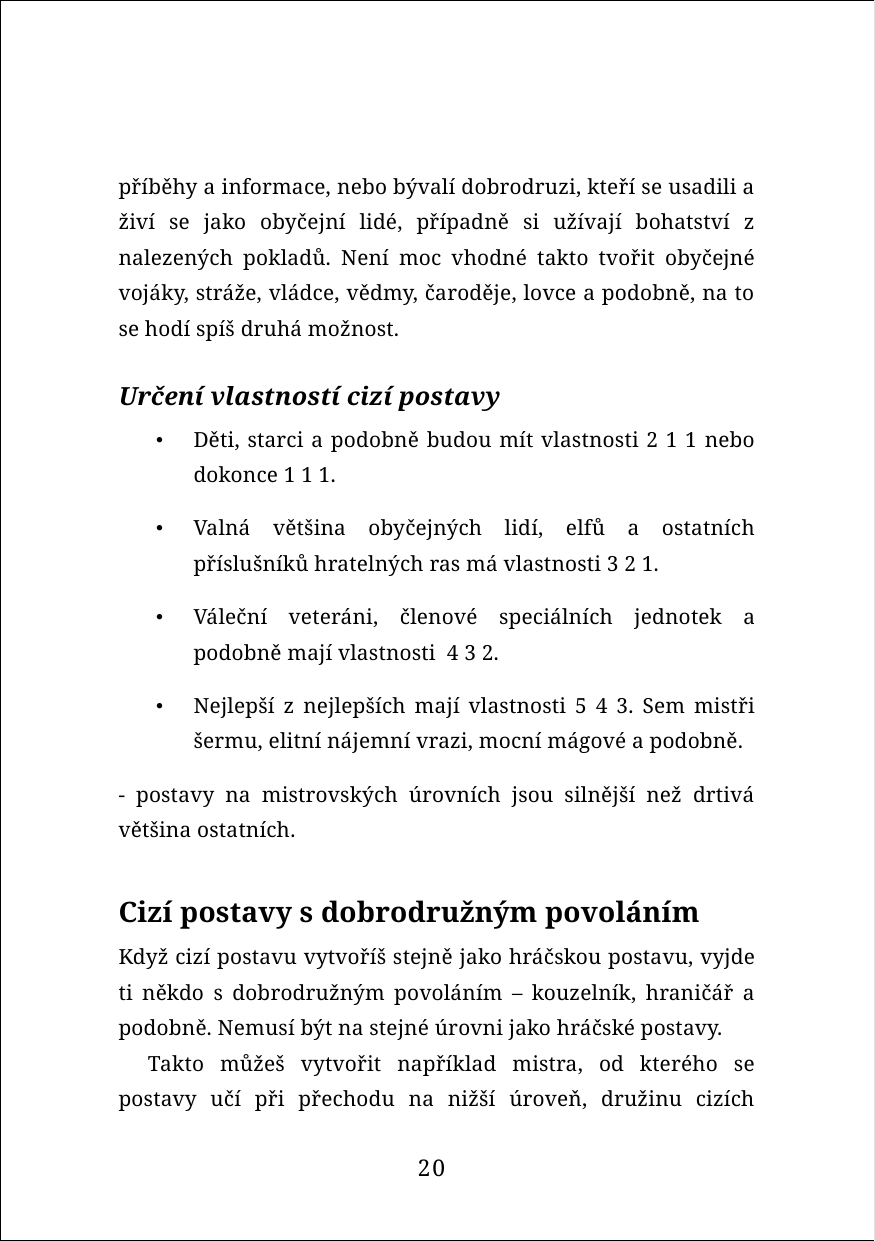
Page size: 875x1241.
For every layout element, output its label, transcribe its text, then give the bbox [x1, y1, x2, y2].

list Valná většina obyčejných lidí, elfů a ostatních příslušníků hratelných ras má vlastnosti 3 2 1. [156, 513, 756, 577]
text Když cizí postavu vytvoříš stejně jako hráčskou postavu, vyjde ti někdo s dobrodružným povoláním – kouzelník, hraničář a podobně. Nemusí být na stejné úrovni jako hráčské postavy. Takto můžeš vytvořit například mistra, od kterého se postavy učí při přechodu na nižší úroveň, družinu cizích [118, 942, 756, 1113]
text příběhy a informace, nebo bývalí dobrodruzi, kteří se usadili a živí se jako obyčejní lidé, případně si užívají bohatství z nalezených pokladů. Není moc vhodné takto tvořit obyčejné vojáky, stráže, vládce, vědmy, čaroděje, lovce a podobně, na to se hodí spíš druhá možnost. [118, 172, 756, 342]
text - postavy na mistrovských úrovních jsou silnější než drtivá většina ostatních. [118, 780, 756, 844]
list Nejlepší z nejlepších mají vlastnosti 5 4 3. Sem mistři šermu, elitní nájemní vrazi, mocní mágové a podobně. [156, 691, 756, 755]
list Váleční veteráni, členové speciálních jednotek a podobně mají vlastnosti 4 3 2. [156, 602, 756, 666]
subtitle Cizí postavy s dobrodružným povoláním [118, 892, 756, 930]
list Děti, starci a podobně budou mít vlastnosti 2 1 1 nebo dokonce 1 1 1. [156, 425, 756, 489]
subtitle Určení vlastností cizí postavy [118, 379, 756, 413]
